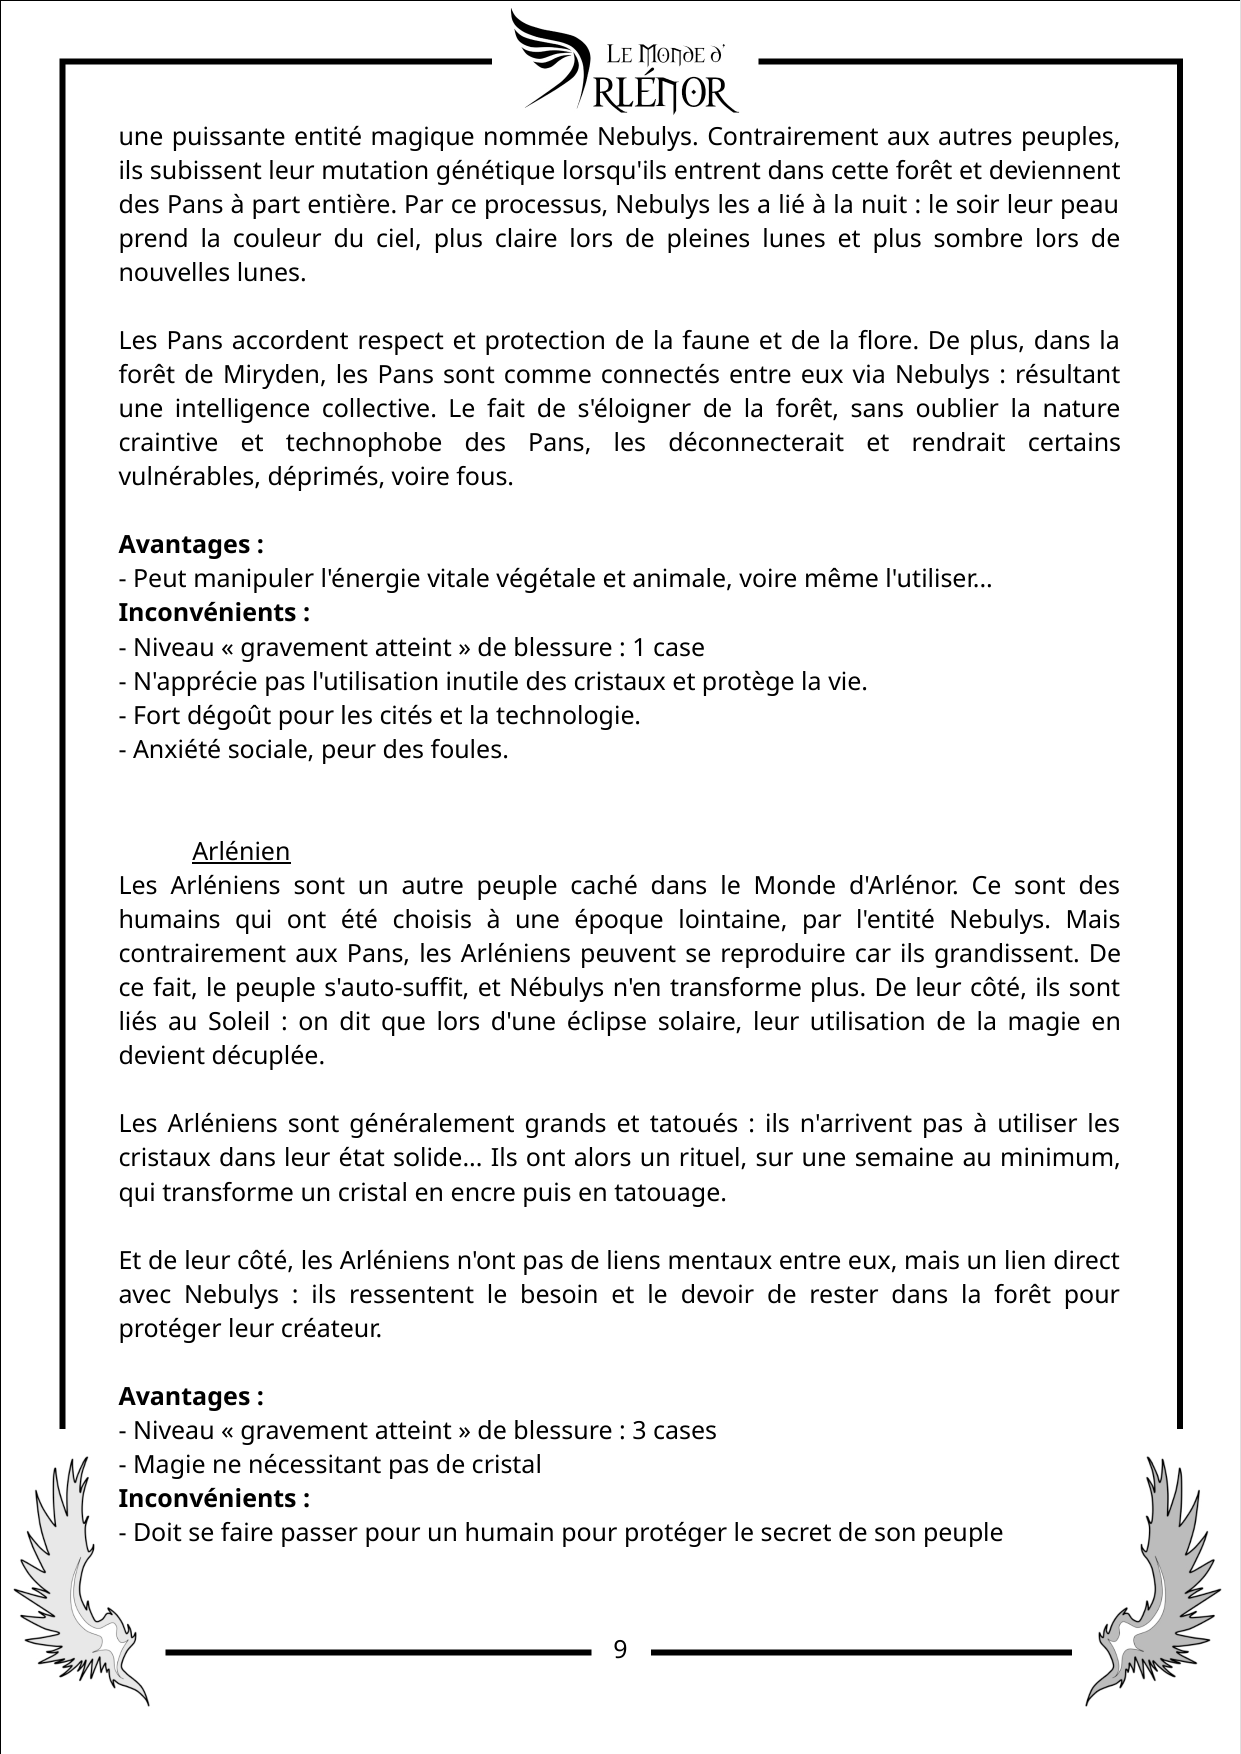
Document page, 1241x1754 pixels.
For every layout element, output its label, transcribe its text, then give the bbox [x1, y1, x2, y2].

text - Doit se faire passer pour un humain pour protéger le secret de son peuple [118, 1515, 1122, 1549]
text - Peut manipuler l'énergie vitale végétale et animale, voire même l'utiliser... [118, 561, 1122, 595]
picture [1, 1, 1240, 1754]
text Inconvénients : [118, 1481, 1122, 1515]
text Les Arléniens sont un autre peuple caché dans le Monde d'Arlénor. Ce sont des humains qui ont été choisis à une époque lointaine, par l'entité Nebulys. Mais contrairement aux Pans, les Arléniens peuvent se reproduire car ils grandissent. De ce fait, le peuple s'auto-suffit, et Nébulys n'en transforme plus. De leur côté, ils sont liés au Soleil : on dit que lors d'une éclipse solaire, leur utilisation de la magie en devient décuplée. [118, 868, 1122, 1072]
text Arlénien [118, 833, 1122, 868]
text Les Pans accordent respect et protection de la faune et de la flore. De plus, dans la forêt de Miryden, les Pans sont comme connectés entre eux via Nebulys : résultant une intelligence collective. Le fait de s'éloigner de la forêt, sans oublier la nature craintive et technophobe des Pans, les déconnecterait et rendrait certains vulnérables, déprimés, voire fous. [118, 323, 1122, 493]
text - Magie ne nécessitant pas de cristal [118, 1447, 1122, 1481]
text Avantages : [118, 1378, 1122, 1413]
text Les Arléniens sont généralement grands et tatoués : ils n'arrivent pas à utiliser les cristaux dans leur état solide... Ils ont alors un rituel, sur une semaine au minimum, qui transforme un cristal en encre puis en tatouage. [118, 1106, 1122, 1208]
text - N'apprécie pas l'utilisation inutile des cristaux et protège la vie. [118, 663, 1122, 697]
text - Niveau « gravement atteint » de blessure : 1 case [118, 629, 1122, 663]
text Inconvénients : [118, 595, 1122, 629]
text Et de leur côté, les Arléniens n'ont pas de liens mentaux entre eux, mais un lien direct avec Nebulys : ils ressentent le besoin et le devoir de rester dans la forêt pour protéger leur créateur. [118, 1242, 1122, 1344]
text - Fort dégoût pour les cités et la technologie. [118, 697, 1122, 731]
text une puissante entité magique nommée Nebulys. Contrairement aux autres peuples, ils subissent leur mutation génétique lorsqu'ils entrent dans cette forêt et deviennent des Pans à part entière. Par ce processus, Nebulys les a lié à la nuit : le soir leur peau prend la couleur du ciel, plus claire lors de pleines lunes et plus sombre lors de nouvelles lunes. [118, 118, 1122, 288]
text Avantages : [118, 527, 1122, 561]
text - Anxiété sociale, peur des foules. [118, 731, 1122, 765]
text - Niveau « gravement atteint » de blessure : 3 cases [118, 1413, 1122, 1447]
